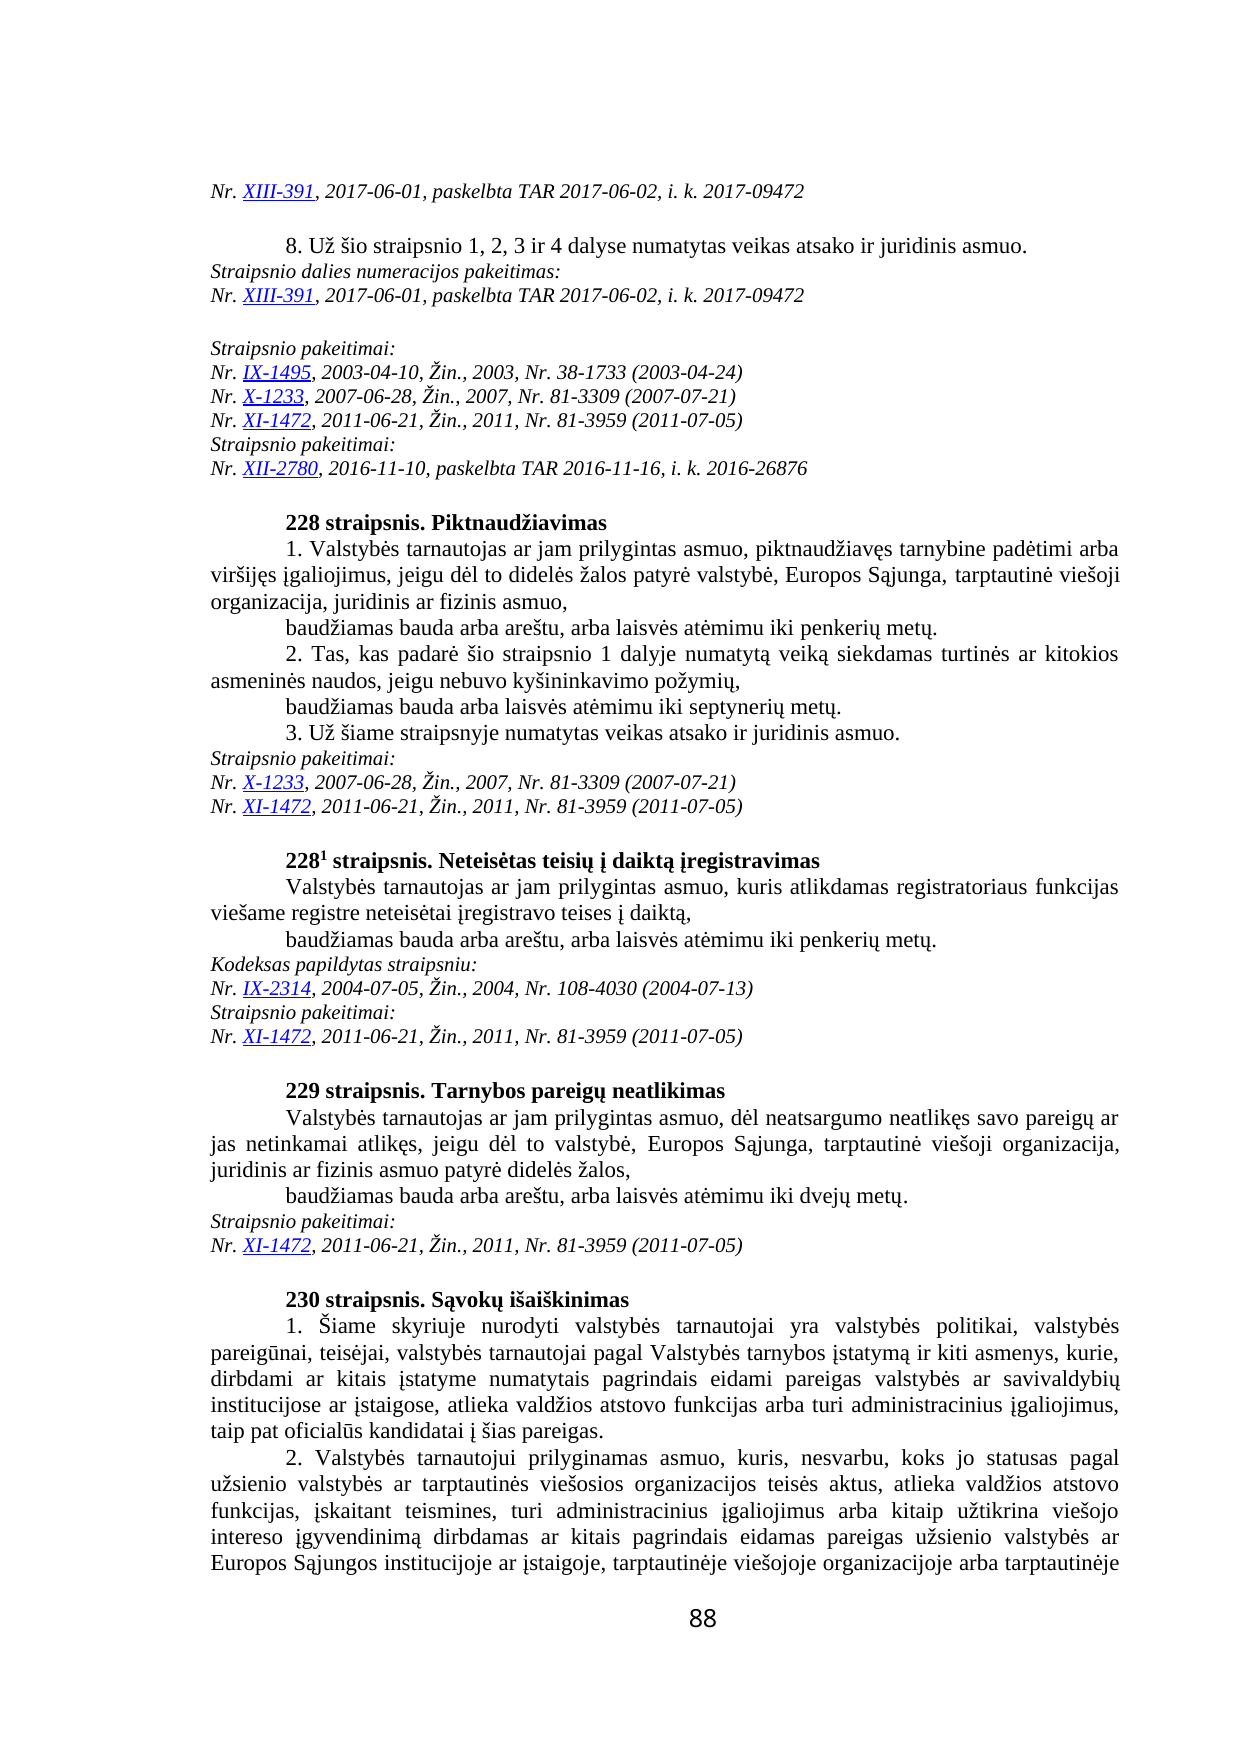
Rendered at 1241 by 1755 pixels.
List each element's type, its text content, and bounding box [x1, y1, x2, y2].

text baudžiamas bauda arba laisvės atėmimu iki septynerių metų. [210, 693, 1120, 719]
text 1. Šiame skyriuje nurodyti valstybės tarnautojai yra valstybės politikai, valstybės pareigūnai, teisėjai, valstybės tarnautojai pagal Valstybės tarnybos įstatymą ir kiti asmenys, kurie, dirbdami ar kitais įstatyme numatytais pagrindais eidami pareigas valstybės ar savivaldybių institucijose ar įstaigose, atlieka valdžios atstovo funkcijas arba turi administracinius įgaliojimus, taip pat oficialūs kandidatai į šias pareigas. [210, 1312, 1120, 1444]
text Straipsnio pakeitimai: [210, 336, 1120, 359]
text Nr. X-1233, 2007-06-28, Žin., 2007, Nr. 81-3309 (2007-07-21) [210, 770, 1120, 794]
text 8. Už šio straipsnio 1, 2, 3 ir 4 dalyse numatytas veikas atsako ir juridinis asmuo. [210, 232, 1120, 259]
text Nr. X-1233, 2007-06-28, Žin., 2007, Nr. 81-3309 (2007-07-21) [210, 384, 1120, 408]
text Nr. XIII-391, 2017-06-01, paskelbta TAR 2017-06-02, i. k. 2017-09472 [210, 179, 1120, 203]
text 2281 straipsnis. Neteisėtas teisių į daiktą įregistravimas [210, 847, 1120, 873]
text Nr. XI-1472, 2011-06-21, Žin., 2011, Nr. 81-3959 (2011-07-05) [210, 794, 1120, 818]
text baudžiamas bauda arba areštu, arba laisvės atėmimu iki dvejų metų. [210, 1183, 1120, 1209]
text Nr. XI-1472, 2011-06-21, Žin., 2011, Nr. 81-3959 (2011-07-05) [210, 1233, 1120, 1257]
text 229 straipsnis. Tarnybos pareigų neatlikimas [210, 1077, 1120, 1103]
text 2. Valstybės tarnautojui prilyginamas asmuo, kuris, nesvarbu, koks jo statusas pagal užsienio valstybės ar tarptautinės viešosios organizacijos teisės aktus, atlieka valdžios atstovo funkcijas, įskaitant teismines, turi administracinius įgaliojimus arba kitaip užtikrina viešojo intereso įgyvendinimą dirbdamas ar kitais pagrindais eidamas pareigas užsienio valstybės ar Europos Sąjungos institucijoje ar įstaigoje, tarptautinėje viešojoje organizacijoje arba tarptautinėje [210, 1444, 1120, 1576]
text Nr. XII-2780, 2016-11-10, paskelbta TAR 2016-11-16, i. k. 2016-26876 [210, 456, 1120, 480]
text Nr. IX-2314, 2004-07-05, Žin., 2004, Nr. 108-4030 (2004-07-13) [210, 976, 1120, 1000]
text Straipsnio pakeitimai: [210, 746, 1120, 770]
text Straipsnio dalies numeracijos pakeitimas: [210, 259, 1120, 283]
text Straipsnio pakeitimai: [210, 1000, 1120, 1024]
text Kodeksas papildytas straipsniu: [210, 952, 1120, 976]
text Nr. IX-1495, 2003-04-10, Žin., 2003, Nr. 38-1733 (2003-04-24) [210, 359, 1120, 384]
text baudžiamas bauda arba areštu, arba laisvės atėmimu iki penkerių metų. [210, 614, 1120, 640]
text Valstybės tarnautojas ar jam prilygintas asmuo, kuris atlikdamas registratoriaus funkcijas viešame registre neteisėtai įregistravo teises į daiktą, [210, 873, 1120, 926]
text 3. Už šiame straipsnyje numatytas veikas atsako ir juridinis asmuo. [210, 719, 1120, 746]
text Valstybės tarnautojas ar jam prilygintas asmuo, dėl neatsargumo neatlikęs savo pareigų ar jas netinkamai atlikęs, jeigu dėl to valstybė, Europos Sąjunga, tarptautinė viešoji organizacija, juridinis ar fizinis asmuo patyrė didelės žalos, [210, 1103, 1120, 1183]
text Nr. XI-1472, 2011-06-21, Žin., 2011, Nr. 81-3959 (2011-07-05) [210, 408, 1120, 432]
text Nr. XI-1472, 2011-06-21, Žin., 2011, Nr. 81-3959 (2011-07-05) [210, 1024, 1120, 1048]
text Straipsnio pakeitimai: [210, 432, 1120, 456]
text Straipsnio pakeitimai: [210, 1209, 1120, 1233]
text 228 straipsnis. Piktnaudžiavimas [210, 509, 1120, 535]
text baudžiamas bauda arba areštu, arba laisvės atėmimu iki penkerių metų. [210, 926, 1120, 952]
text Nr. XIII-391, 2017-06-01, paskelbta TAR 2017-06-02, i. k. 2017-09472 [210, 283, 1120, 307]
text 2. Tas, kas padarė šio straipsnio 1 dalyje numatytą veiką siekdamas turtinės ar kitokios asmeninės naudos, jeigu nebuvo kyšininkavimo požymių, [210, 640, 1120, 693]
text 230 straipsnis. Sąvokų išaiškinimas [210, 1286, 1120, 1312]
text 1. Valstybės tarnautojas ar jam prilygintas asmuo, piktnaudžiavęs tarnybine padėtimi arba viršijęs įgaliojimus, jeigu dėl to didelės žalos patyrė valstybė, Europos Sąjunga, tarptautinė viešoji organizacija, juridinis ar fizinis asmuo, [210, 535, 1120, 614]
